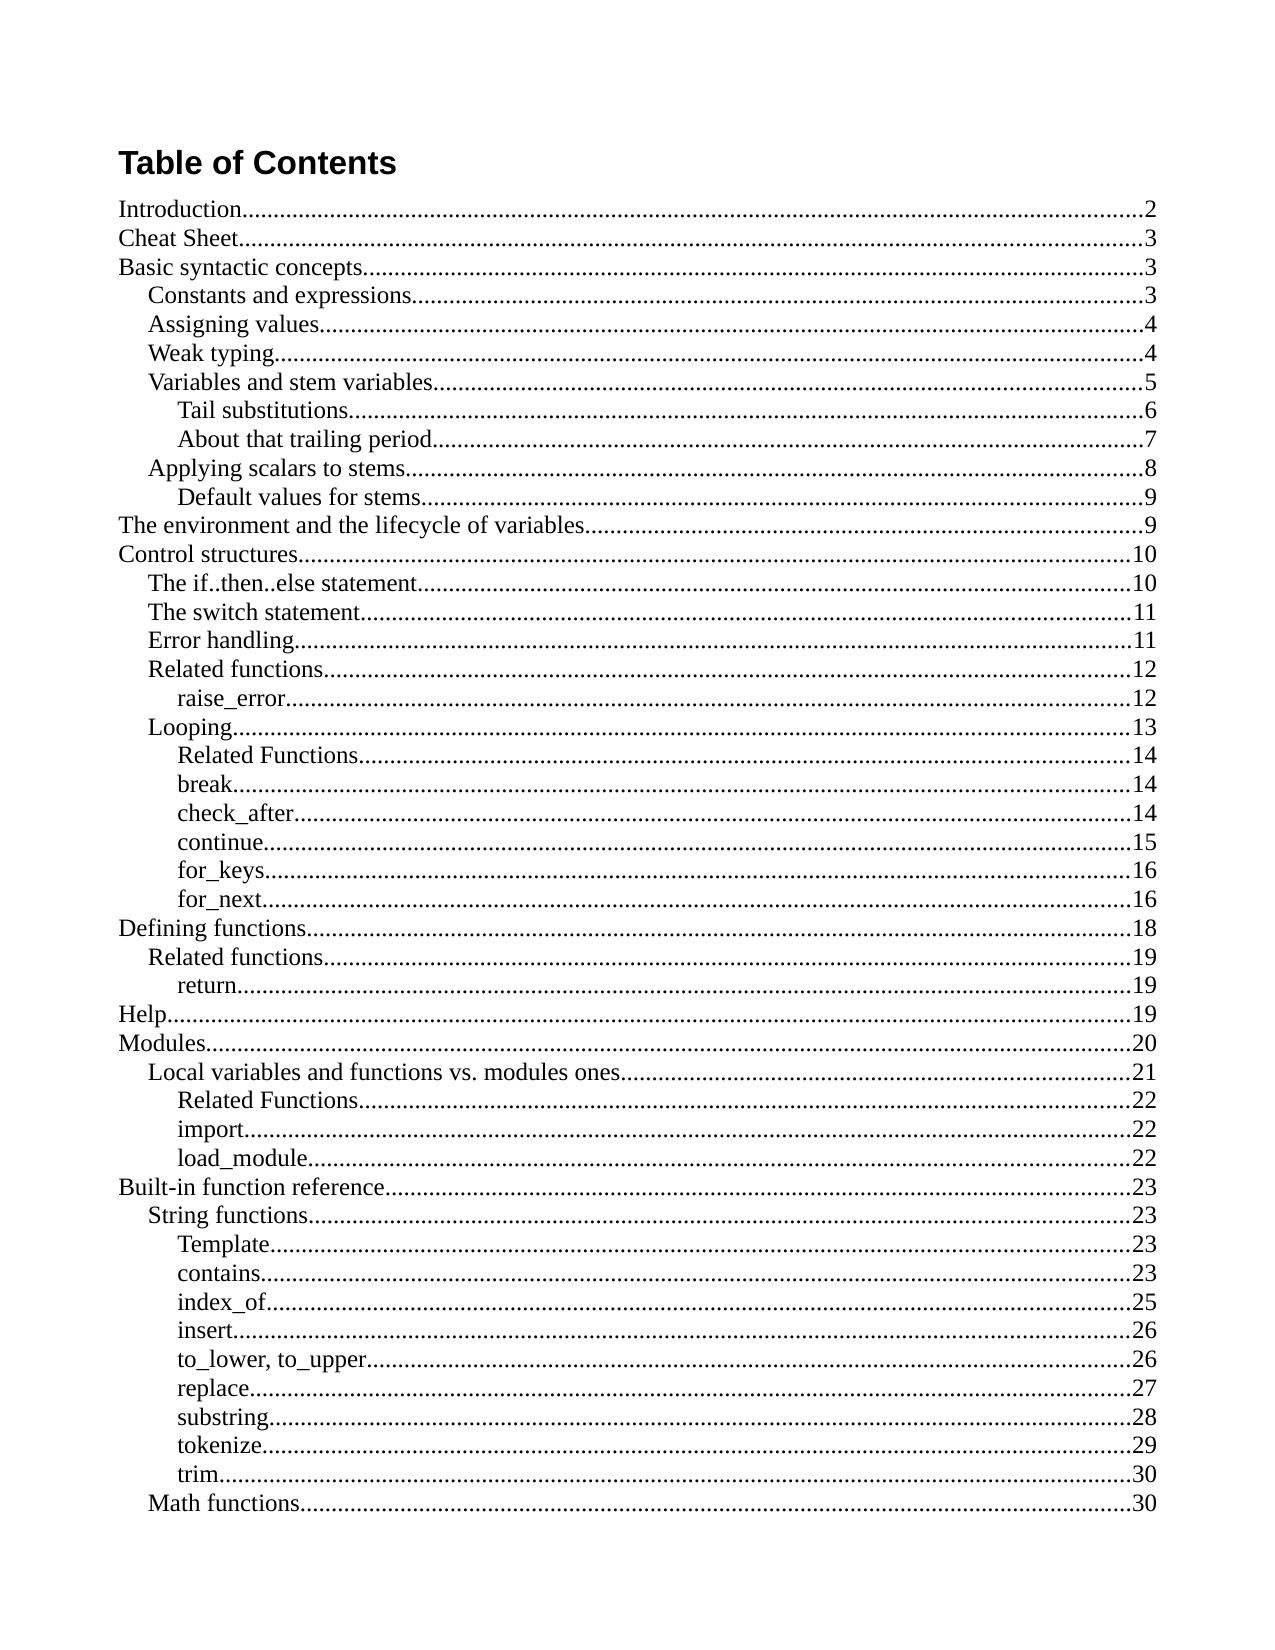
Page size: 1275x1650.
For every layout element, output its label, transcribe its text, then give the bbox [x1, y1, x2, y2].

text The switch statement 11 [148, 597, 1157, 625]
text load_module 22 [177, 1143, 1157, 1172]
text contains 23 [177, 1258, 1157, 1287]
text Built-in function reference 23 [118, 1172, 1157, 1200]
text Cheat Sheet 3 [118, 223, 1157, 252]
text Related Functions 14 [177, 740, 1157, 769]
text replace 27 [177, 1373, 1157, 1402]
text trim 30 [177, 1459, 1157, 1488]
subtitle Table of Contents [118, 143, 1157, 182]
text Related functions 12 [148, 654, 1157, 683]
text break 14 [177, 769, 1157, 798]
text Math functions 30 [148, 1488, 1157, 1517]
text The if..then..else statement 10 [148, 568, 1157, 597]
text tokenize 29 [177, 1430, 1157, 1459]
text Related functions 19 [148, 942, 1157, 970]
text Local variables and functions vs. modules ones 21 [148, 1057, 1157, 1085]
text Assigning values 4 [148, 309, 1157, 338]
text import 22 [177, 1114, 1157, 1143]
text Introduction 2 [118, 194, 1157, 223]
text substring 28 [177, 1402, 1157, 1430]
text for_keys 16 [177, 855, 1157, 884]
text Applying scalars to stems 8 [148, 453, 1157, 482]
text Help 19 [118, 999, 1157, 1028]
text Error handling 11 [148, 625, 1157, 654]
text The environment and the lifecycle of variables. 9 [118, 510, 1157, 539]
text Default values for stems 9 [177, 482, 1157, 510]
text About that trailing period. 7 [177, 424, 1157, 453]
text index_of 25 [177, 1287, 1157, 1315]
text Defining functions 18 [118, 913, 1157, 942]
text Weak typing 4 [148, 338, 1157, 367]
text return 19 [177, 970, 1157, 999]
text insert 26 [177, 1315, 1157, 1344]
text check_after 14 [177, 798, 1157, 827]
text Related Functions 22 [177, 1085, 1157, 1114]
text Template 23 [177, 1229, 1157, 1258]
text Basic syntactic concepts. 3 [118, 252, 1157, 280]
text Modules 20 [118, 1028, 1157, 1057]
text Tail substitutions. 6 [177, 395, 1157, 424]
text to_lower, to_upper 26 [177, 1344, 1157, 1373]
text raise_error 12 [177, 683, 1157, 712]
text Control structures 10 [118, 539, 1157, 568]
text for_next 16 [177, 884, 1157, 913]
text String functions 23 [148, 1200, 1157, 1229]
text Looping. 13 [148, 712, 1157, 740]
text continue 15 [177, 827, 1157, 855]
text Constants and expressions 3 [148, 280, 1157, 309]
text Variables and stem variables. 5 [148, 367, 1157, 395]
